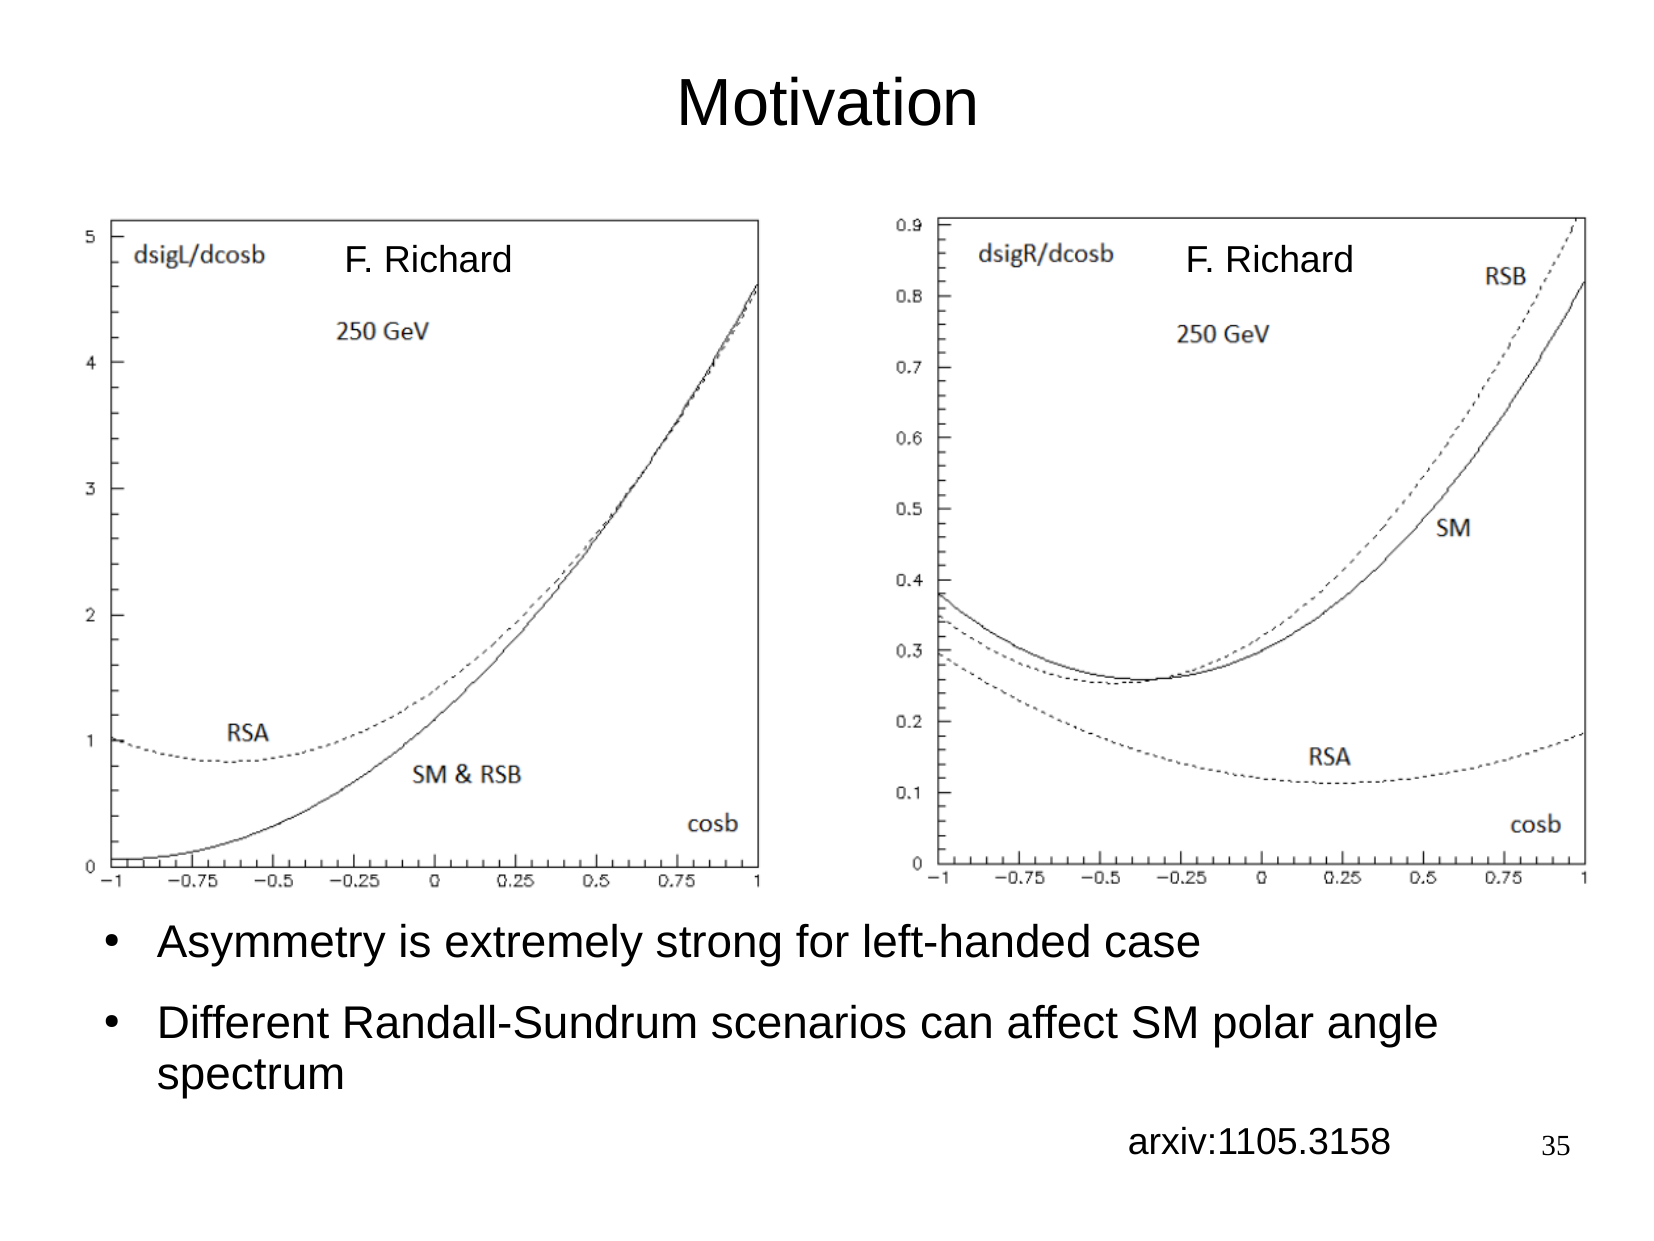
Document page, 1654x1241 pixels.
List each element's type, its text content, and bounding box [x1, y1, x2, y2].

picture [59, 197, 1606, 916]
list Asymmetry is extremely strong for left-handed case Different Randall-Sundrum scenarios can affect SM polar angle spectrum [85, 916, 1531, 1231]
title Motivation [85, 52, 1571, 153]
text_box arxiv:1105.3158 [1045, 1113, 1474, 1170]
text_box F. Richard [1170, 230, 1370, 288]
text_box F. Richard [329, 230, 528, 288]
